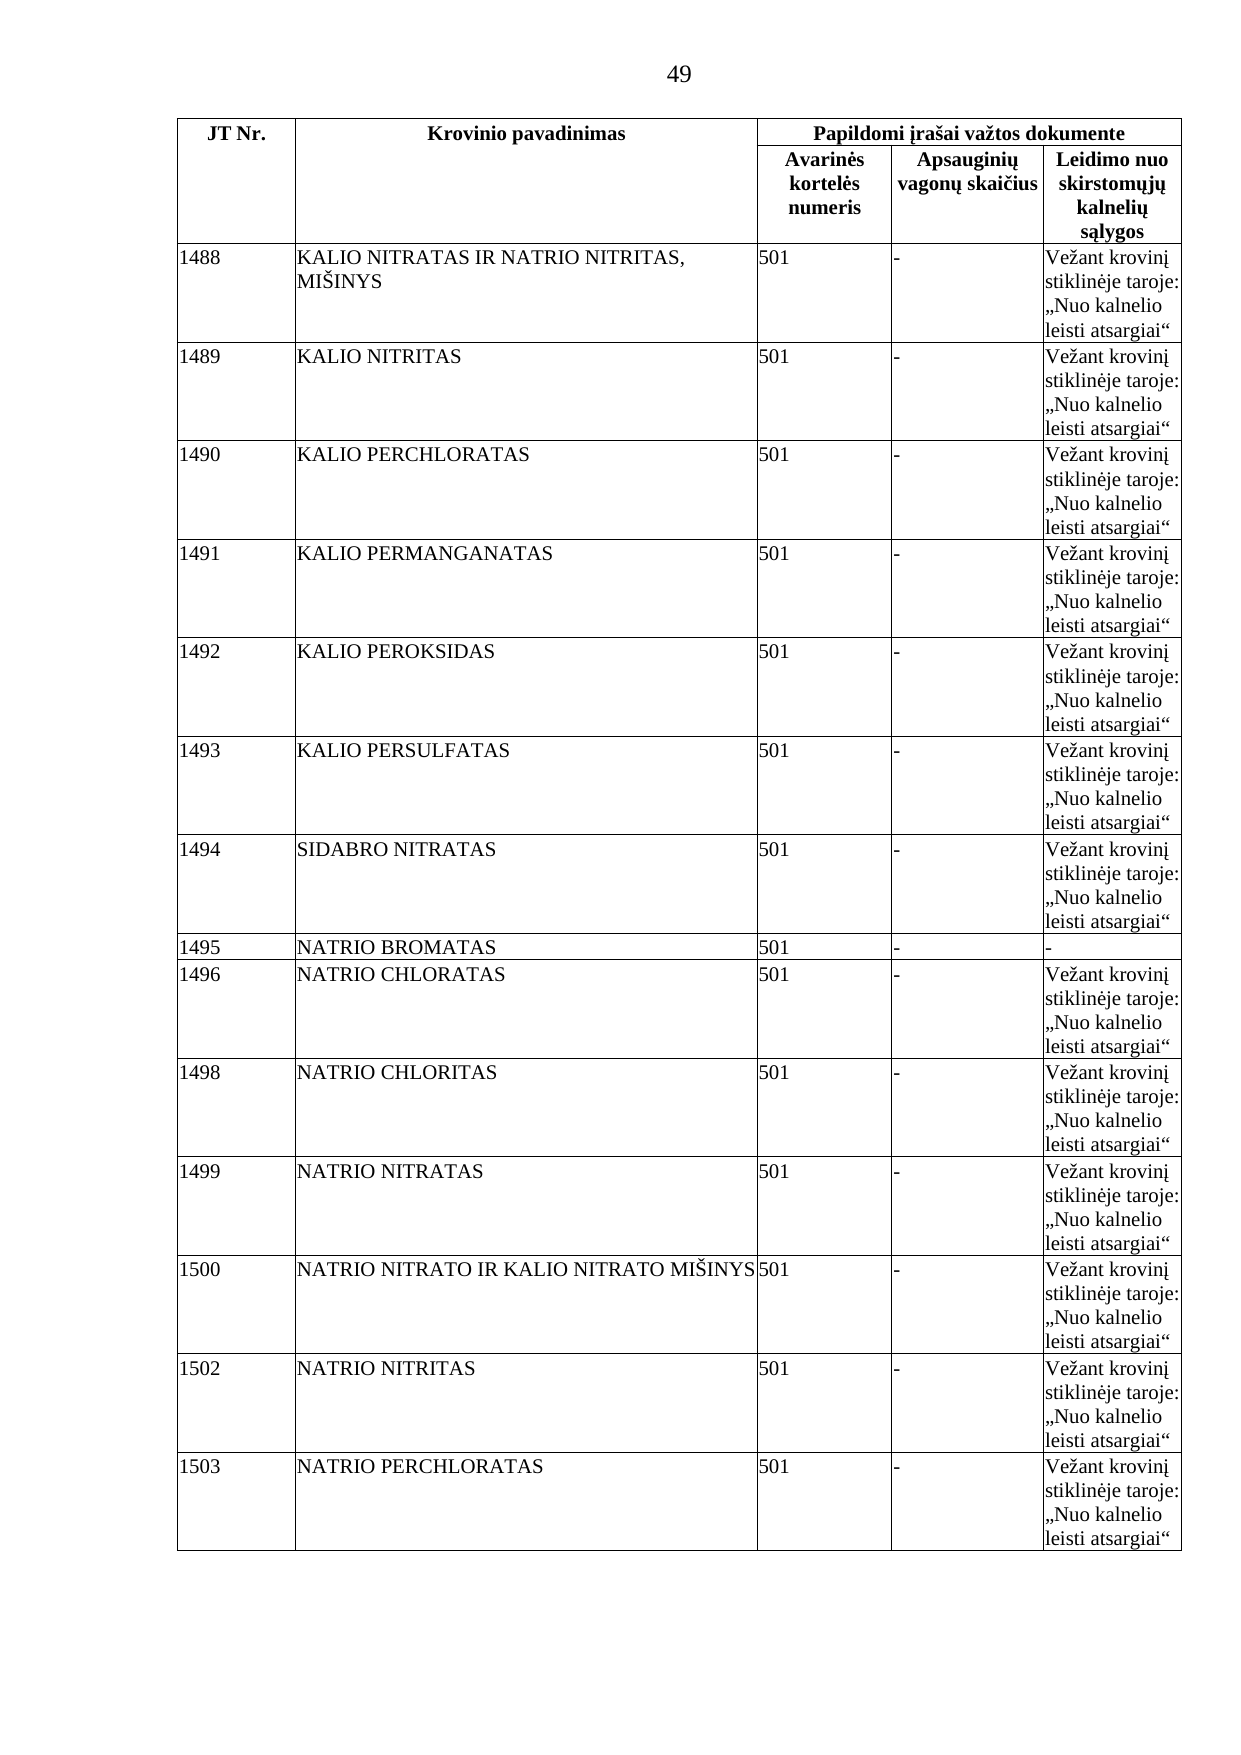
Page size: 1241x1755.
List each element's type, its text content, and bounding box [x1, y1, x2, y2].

table_cell - [892, 638, 1043, 736]
table_cell - [892, 1059, 1043, 1156]
table_cell 501 [758, 1354, 891, 1452]
table_cell 501 [758, 934, 891, 959]
table_cell 501 [758, 835, 891, 933]
table_cell KALIO NITRITAS [296, 343, 757, 440]
table_cell 1503 [178, 1453, 295, 1550]
table_cell Avarinės kortelės numeris [758, 146, 891, 243]
table_cell NATRIO CHLORITAS [296, 1059, 757, 1156]
table_cell Vežant krovinį stiklinėje taroje: „Nuo kalnelio leisti atsargiai“ [1044, 1453, 1181, 1550]
table_cell - [892, 441, 1043, 539]
table_cell - [892, 540, 1043, 637]
table_cell 1490 [178, 441, 295, 539]
table_cell 501 [758, 1059, 891, 1156]
table_cell 501 [758, 540, 891, 637]
table_cell NATRIO NITRATO IR KALIO NITRATO MIŠINYS [296, 1256, 757, 1353]
table_cell Vežant krovinį stiklinėje taroje: „Nuo kalnelio leisti atsargiai“ [1044, 244, 1181, 342]
table_cell 501 [758, 1157, 891, 1255]
table_cell Vežant krovinį stiklinėje taroje: „Nuo kalnelio leisti atsargiai“ [1044, 1059, 1181, 1156]
table_cell KALIO PEROKSIDAS [296, 638, 757, 736]
table_cell NATRIO NITRITAS [296, 1354, 757, 1452]
table_cell 1498 [178, 1059, 295, 1156]
table_cell Vežant krovinį stiklinėje taroje: „Nuo kalnelio leisti atsargiai“ [1044, 960, 1181, 1058]
table_cell Leidimo nuo skirstomųjų kalnelių sąlygos [1044, 146, 1181, 243]
table_cell Vežant krovinį stiklinėje taroje: „Nuo kalnelio leisti atsargiai“ [1044, 343, 1181, 440]
table_cell KALIO PERSULFATAS [296, 737, 757, 834]
table_cell 1499 [178, 1157, 295, 1255]
table_cell Vežant krovinį stiklinėje taroje: „Nuo kalnelio leisti atsargiai“ [1044, 1256, 1181, 1353]
table_cell Vežant krovinį stiklinėje taroje: „Nuo kalnelio leisti atsargiai“ [1044, 1157, 1181, 1255]
table_cell Vežant krovinį stiklinėje taroje: „Nuo kalnelio leisti atsargiai“ [1044, 835, 1181, 933]
table_cell 1492 [178, 638, 295, 736]
table_cell Vežant krovinį stiklinėje taroje: „Nuo kalnelio leisti atsargiai“ [1044, 441, 1181, 539]
table_cell - [892, 835, 1043, 933]
table_cell Vežant krovinį stiklinėje taroje: „Nuo kalnelio leisti atsargiai“ [1044, 638, 1181, 736]
table_cell 501 [758, 244, 891, 342]
table_cell - [1044, 934, 1181, 959]
table_cell 501 [758, 1256, 891, 1353]
table_cell 1488 [178, 244, 295, 342]
table_cell Apsauginių vagonų skaičius [892, 146, 1043, 243]
table_cell 1494 [178, 835, 295, 933]
table_cell SIDABRO NITRATAS [296, 835, 757, 933]
table_header JT Nr. [178, 119, 295, 243]
table_cell 501 [758, 737, 891, 834]
table_cell - [892, 934, 1043, 959]
table_cell 1493 [178, 737, 295, 834]
table_cell - [892, 1453, 1043, 1550]
table_cell NATRIO PERCHLORATAS [296, 1453, 757, 1550]
table_cell 501 [758, 638, 891, 736]
table_cell Vežant krovinį stiklinėje taroje: „Nuo kalnelio leisti atsargiai“ [1044, 1354, 1181, 1452]
table_cell 501 [758, 1453, 891, 1550]
table_cell 1502 [178, 1354, 295, 1452]
table_cell KALIO PERCHLORATAS [296, 441, 757, 539]
table_cell - [892, 1157, 1043, 1255]
table_cell - [892, 244, 1043, 342]
table_cell 501 [758, 343, 891, 440]
table_cell NATRIO CHLORATAS [296, 960, 757, 1058]
table_cell 1495 [178, 934, 295, 959]
table_header Papildomi įrašai važtos dokumente [758, 119, 1181, 144]
table_cell 1489 [178, 343, 295, 440]
table_cell - [892, 343, 1043, 440]
table_cell - [892, 1256, 1043, 1353]
table_cell 1496 [178, 960, 295, 1058]
table_cell NATRIO BROMATAS [296, 934, 757, 959]
table_cell 501 [758, 960, 891, 1058]
table_cell NATRIO NITRATAS [296, 1157, 757, 1255]
table_cell Vežant krovinį stiklinėje taroje: „Nuo kalnelio leisti atsargiai“ [1044, 737, 1181, 834]
table_cell - [892, 737, 1043, 834]
table_cell KALIO PERMANGANATAS [296, 540, 757, 637]
table_cell - [892, 1354, 1043, 1452]
table_cell 1500 [178, 1256, 295, 1353]
table_header Krovinio pavadinimas [296, 119, 757, 243]
table_cell - [892, 960, 1043, 1058]
table_cell Vežant krovinį stiklinėje taroje: „Nuo kalnelio leisti atsargiai“ [1044, 540, 1181, 637]
table_cell 501 [758, 441, 891, 539]
table_cell KALIO NITRATAS IR NATRIO NITRITAS, MIŠINYS [296, 244, 757, 342]
table_cell 1491 [178, 540, 295, 637]
